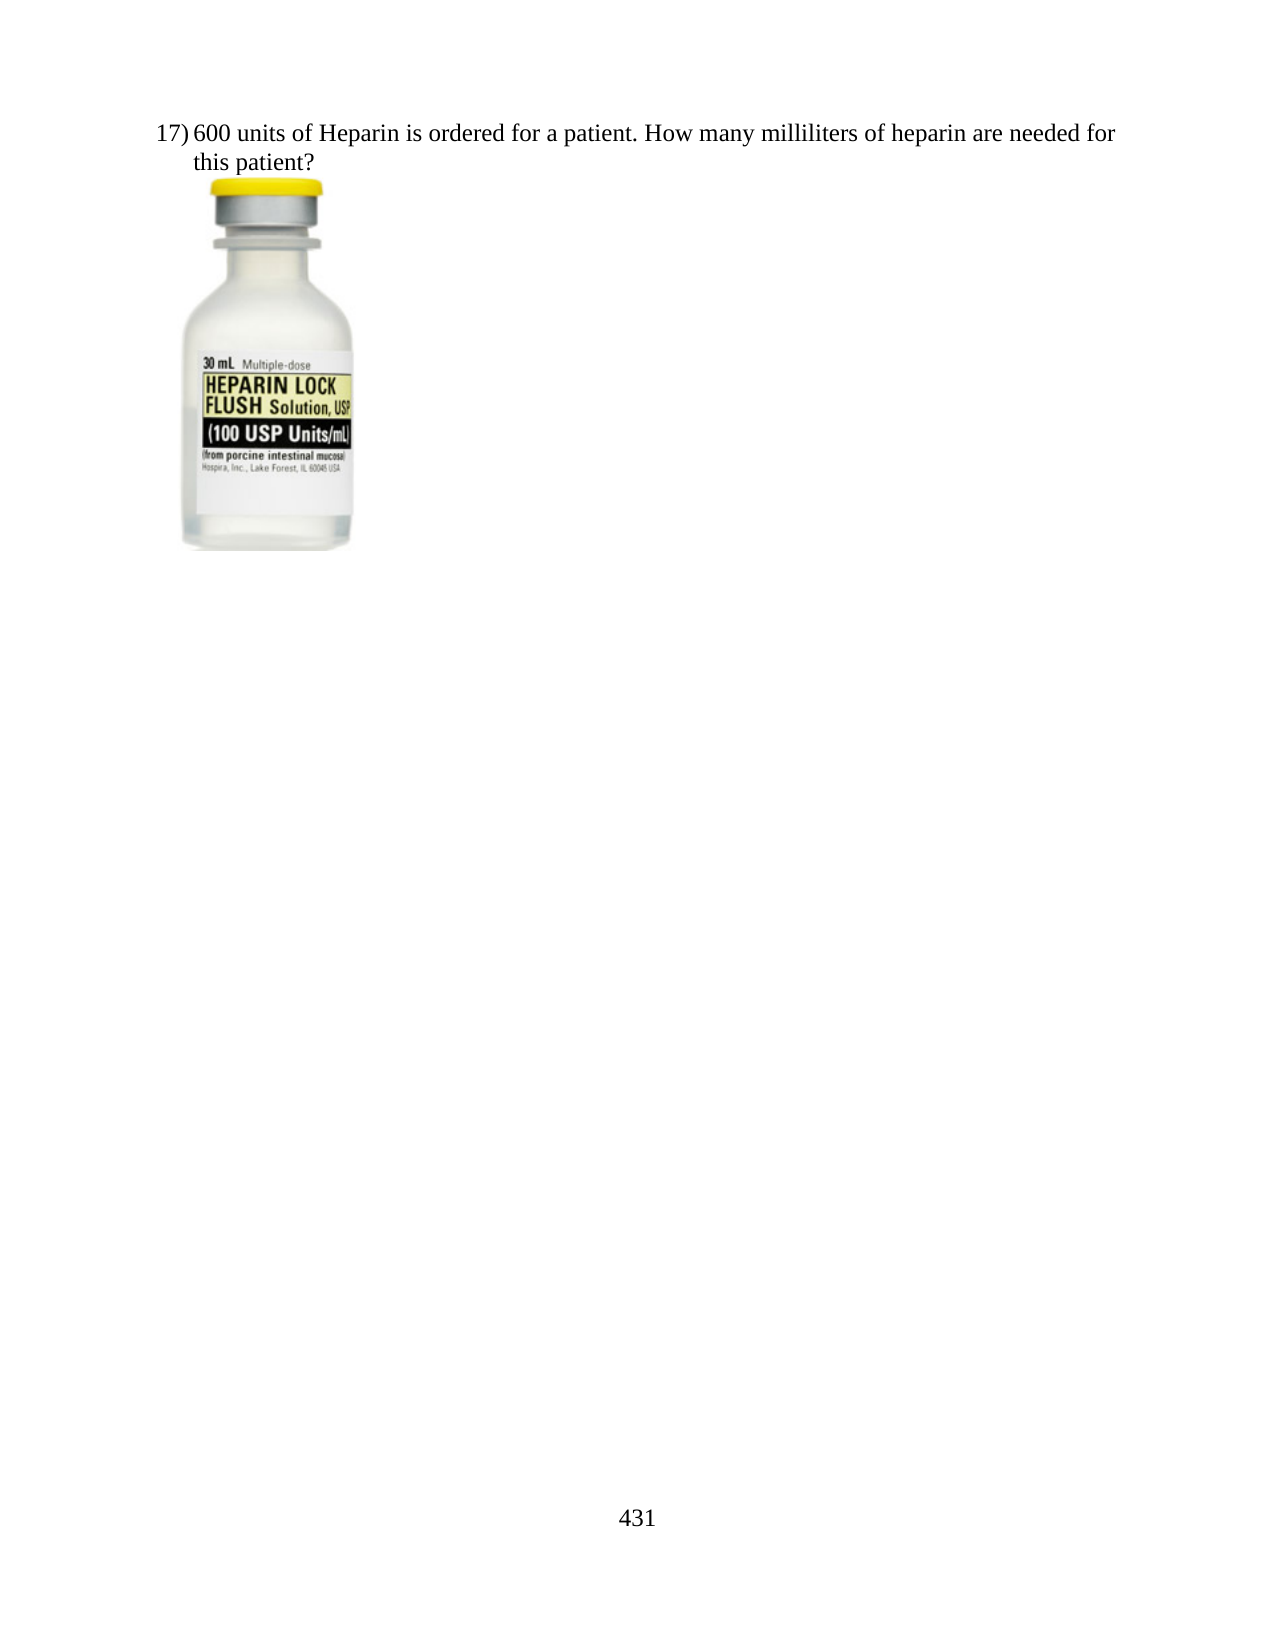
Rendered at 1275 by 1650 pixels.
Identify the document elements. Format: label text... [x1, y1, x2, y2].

list 600 units of Heparin is ordered for a patient. How many milliliters of heparin are needed for this patient? [156, 118, 1157, 176]
picture [177, 175, 358, 551]
